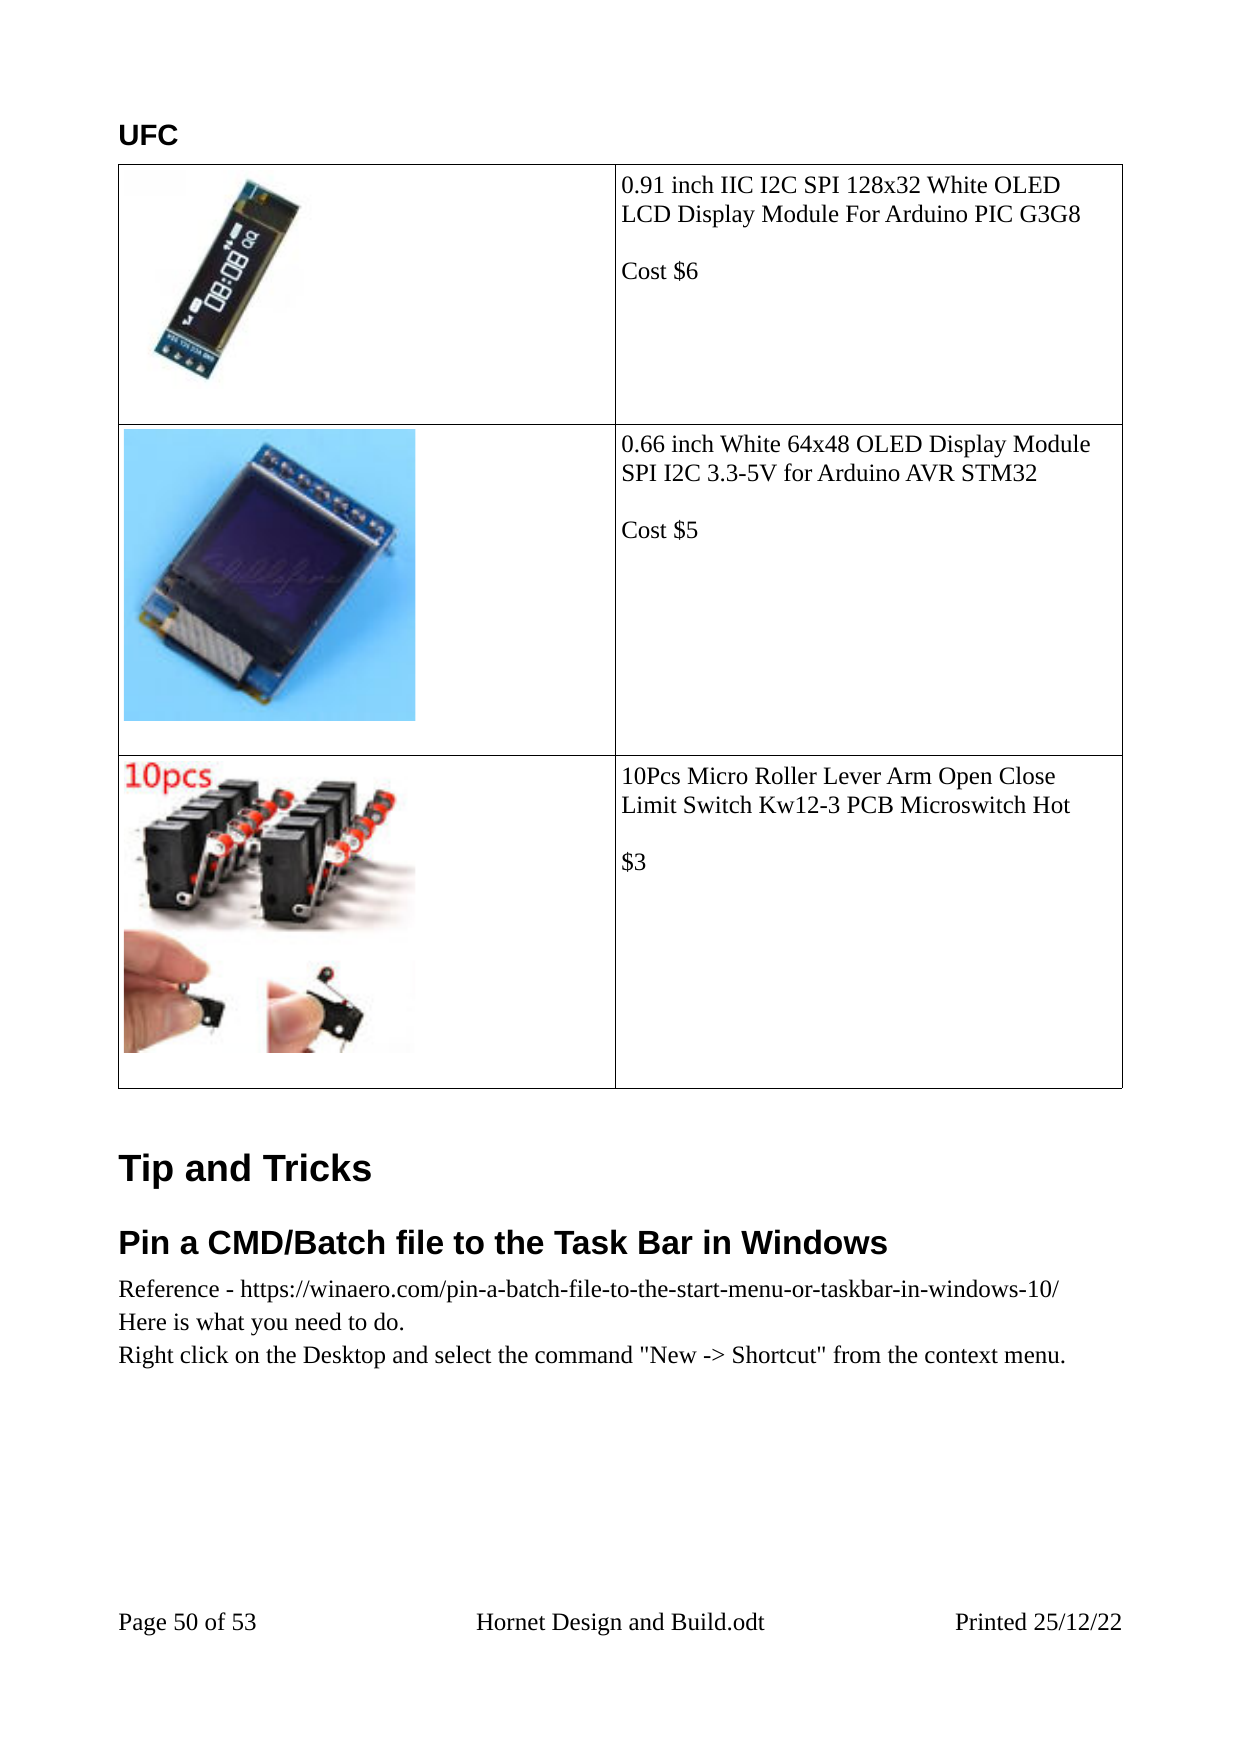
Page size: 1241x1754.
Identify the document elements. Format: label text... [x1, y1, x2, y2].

subtitle Tip and Tricks [118, 1146, 1122, 1189]
text Right click on the Desktop and select the command "New -> Shortcut" from the context menu. [118, 1340, 1122, 1368]
table_header 0.91 inch IIC I2C SPI 128x32 White OLED LCD Display Module For Arduino PIC G3G8 Cost $6 [616, 165, 1122, 423]
table_cell [119, 756, 615, 1087]
subtitle Pin a CMD/Batch file to the Task Bar in Windows [118, 1222, 1122, 1261]
table_header [119, 165, 615, 423]
picture [123, 170, 343, 389]
text Reference - https://winaero.com/pin-a-batch-file-to-the-start-menu-or-taskbar-in-windows-10/ [118, 1274, 1122, 1302]
picture [123, 761, 416, 1053]
table_cell 0.66 inch White 64x48 OLED Display Module SPI I2C 3.3-5V for Arduino AVR STM32 Cost $5 [616, 425, 1122, 755]
table_cell 10Pcs Micro Roller Lever Arm Open Close Limit Switch Kw12-3 PCB Microswitch Hot $3 [616, 756, 1122, 1087]
picture [123, 429, 416, 721]
text Here is what you need to do. [118, 1307, 1122, 1335]
table_cell [119, 425, 615, 755]
subtitle UFC [118, 118, 1122, 152]
